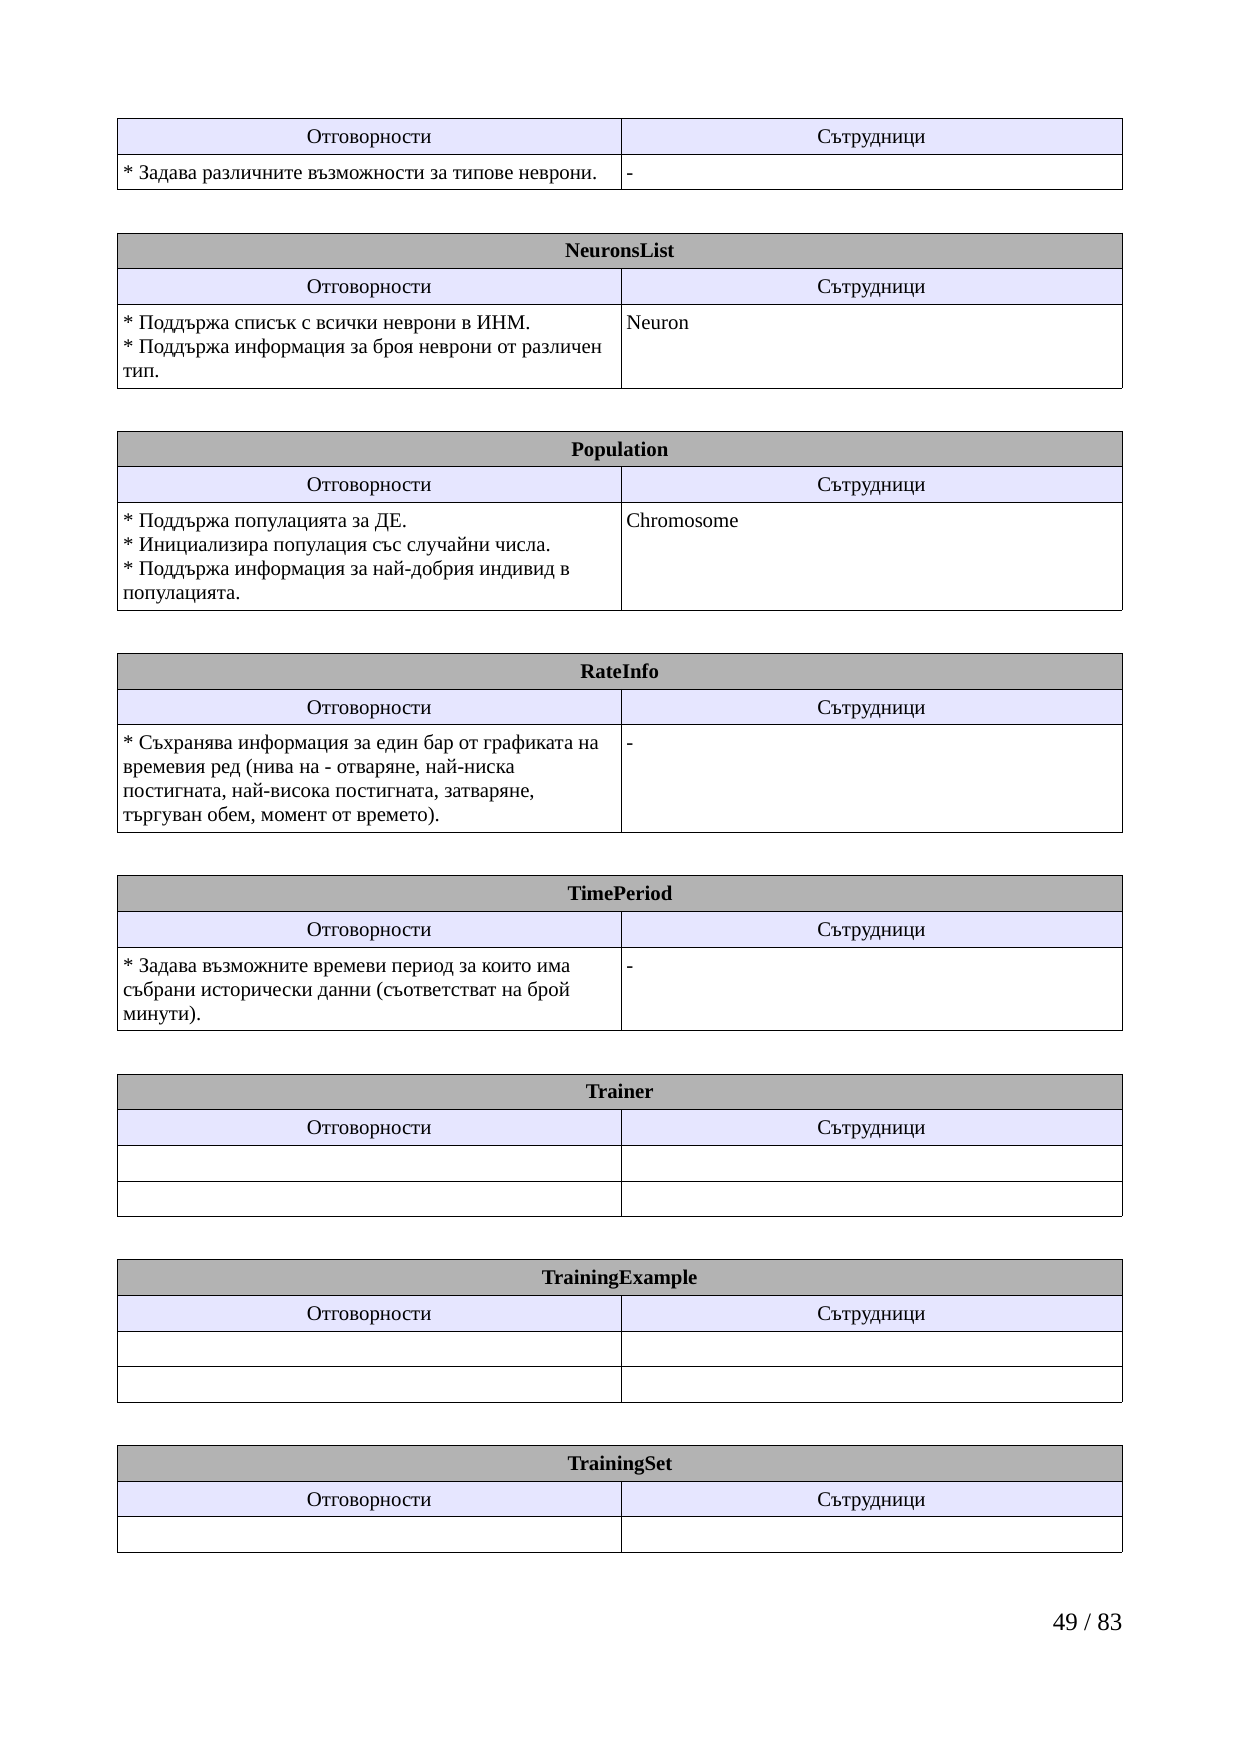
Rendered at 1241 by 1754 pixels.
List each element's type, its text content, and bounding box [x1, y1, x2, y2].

table_cell * Съхранява информация за един бар от графиката на времевия ред (нива на - отваряне, най-ниска постигната, най-висока постигната, затваряне, търгуван обем, момент от времето). [118, 725, 621, 832]
table_header TimePeriod [118, 876, 1122, 911]
table_cell Chromosome [622, 503, 1122, 610]
table_cell Neuron [622, 305, 1122, 388]
table_cell Отговорности [118, 119, 621, 154]
table_cell [118, 1146, 621, 1181]
table_cell Отговорности [118, 912, 621, 947]
table_cell Сътрудници [622, 269, 1122, 304]
table_cell Отговорности [118, 269, 621, 304]
table_cell - [622, 725, 1122, 832]
table_cell Отговорности [118, 1110, 621, 1145]
table_cell [118, 1517, 621, 1552]
table_cell * Задава възможните времеви период за които има събрани исторически данни (съответстват на брой минути). [118, 948, 621, 1030]
table_cell Сътрудници [622, 912, 1122, 947]
table_header TrainingSet [118, 1446, 1122, 1481]
table_header Population [118, 432, 1122, 466]
table_cell * Поддържа списък с всички неврони в ИНМ. * Поддържа информация за броя неврони от различен тип. [118, 305, 621, 388]
table_cell [118, 1332, 621, 1366]
table_header Trainer [118, 1075, 1122, 1109]
table_cell - [622, 948, 1122, 1030]
table_cell [622, 1182, 1122, 1216]
table_cell Сътрудници [622, 1296, 1122, 1331]
table_cell * Поддържа популацията за ДЕ. * Инициализира популация със случайни числа. * Поддържа информация за най-добрия индивид в популацията. [118, 503, 621, 610]
table_cell [118, 1367, 621, 1402]
table_cell * Задава различните възможности за типове неврони. [118, 155, 621, 189]
table_cell Отговорности [118, 467, 621, 502]
table_cell - [622, 155, 1122, 189]
table_cell [622, 1146, 1122, 1181]
table_cell Сътрудници [622, 1110, 1122, 1145]
table_cell Отговорности [118, 1482, 621, 1516]
table_cell [622, 1332, 1122, 1366]
table_header RateInfo [118, 654, 1122, 689]
table_cell [622, 1517, 1122, 1552]
table_header TrainingExample [118, 1260, 1122, 1295]
table_cell Сътрудници [622, 690, 1122, 724]
table_header NeuronsList [118, 234, 1122, 268]
table_cell Сътрудници [622, 467, 1122, 502]
table_cell [118, 1182, 621, 1216]
table_cell Сътрудници [622, 1482, 1122, 1516]
table_cell [622, 1367, 1122, 1402]
table_cell Сътрудници [622, 119, 1122, 154]
table_cell Отговорности [118, 690, 621, 724]
table_cell Отговорности [118, 1296, 621, 1331]
